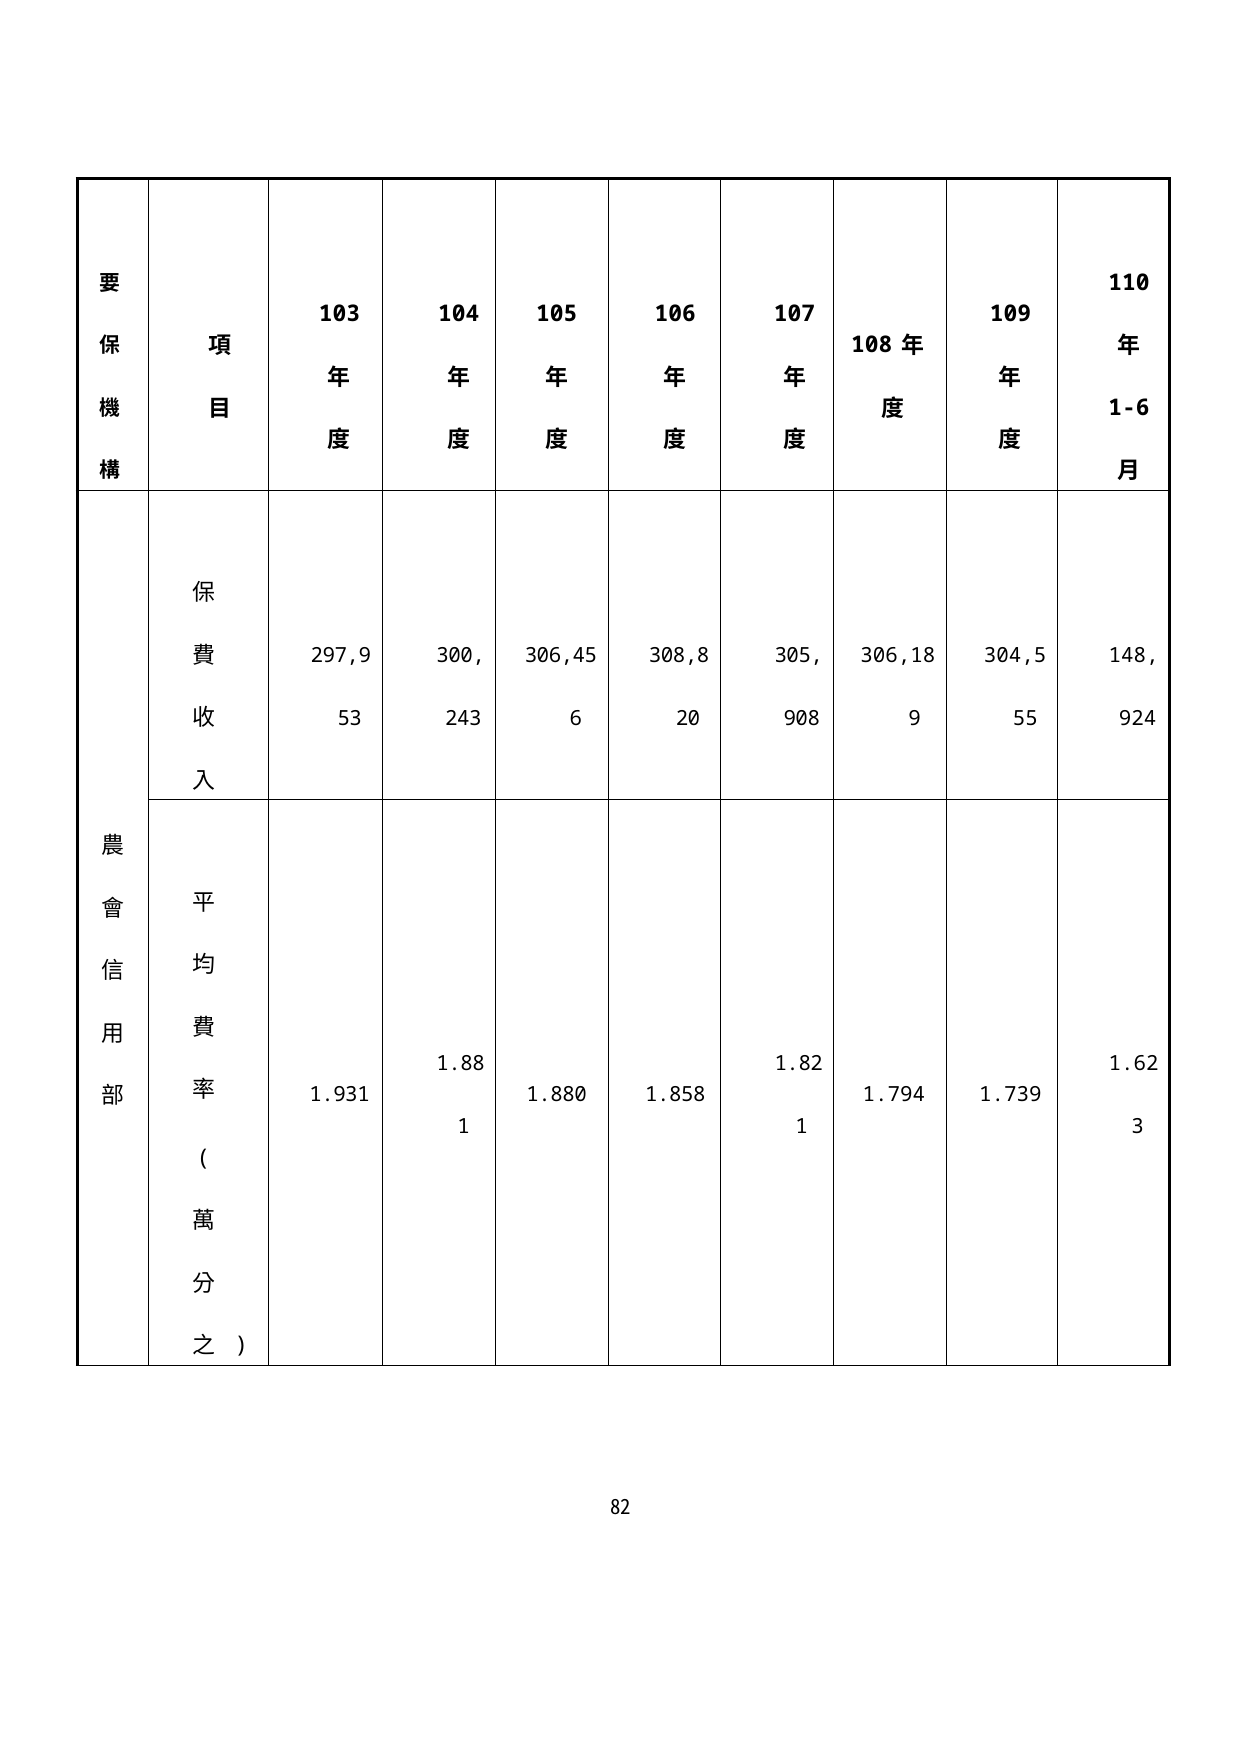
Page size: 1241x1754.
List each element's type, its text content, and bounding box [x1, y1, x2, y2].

table_cell 304,555 [947, 491, 1057, 799]
table_cell 148,924 [1058, 491, 1168, 799]
table_cell 1.739 [947, 800, 1057, 1365]
table_cell 保費收入 [149, 491, 268, 799]
table_cell 305,908 [721, 491, 833, 799]
table_cell 1.794 [834, 800, 946, 1365]
table_header 103年度 [269, 180, 382, 490]
table_header 105年度 [496, 180, 608, 490]
table_header 106年度 [609, 180, 720, 490]
table_cell 1.931 [269, 800, 382, 1365]
table_cell 1.623 [1058, 800, 1168, 1365]
table_header 110年 1-6月 [1058, 180, 1168, 490]
table_header 104年度 [383, 180, 495, 490]
table_header 109年度 [947, 180, 1057, 490]
table_cell 306,456 [496, 491, 608, 799]
table_header 108年度 [834, 180, 946, 490]
table_header 107年度 [721, 180, 833, 490]
table_header 項目 [149, 180, 268, 490]
table_cell 1.858 [609, 800, 720, 1365]
table_cell 306,189 [834, 491, 946, 799]
table_cell 300,243 [383, 491, 495, 799]
table_cell 1.880 [496, 800, 608, 1365]
table_cell 308,820 [609, 491, 720, 799]
table_cell 1.821 [721, 800, 833, 1365]
table_cell 平均費率 (萬分之) [149, 800, 268, 1365]
table_header 要保 機構 [79, 180, 148, 490]
table_cell 1.881 [383, 800, 495, 1365]
table_cell 農會信用部 [79, 491, 148, 1365]
table_cell 297,953 [269, 491, 382, 799]
